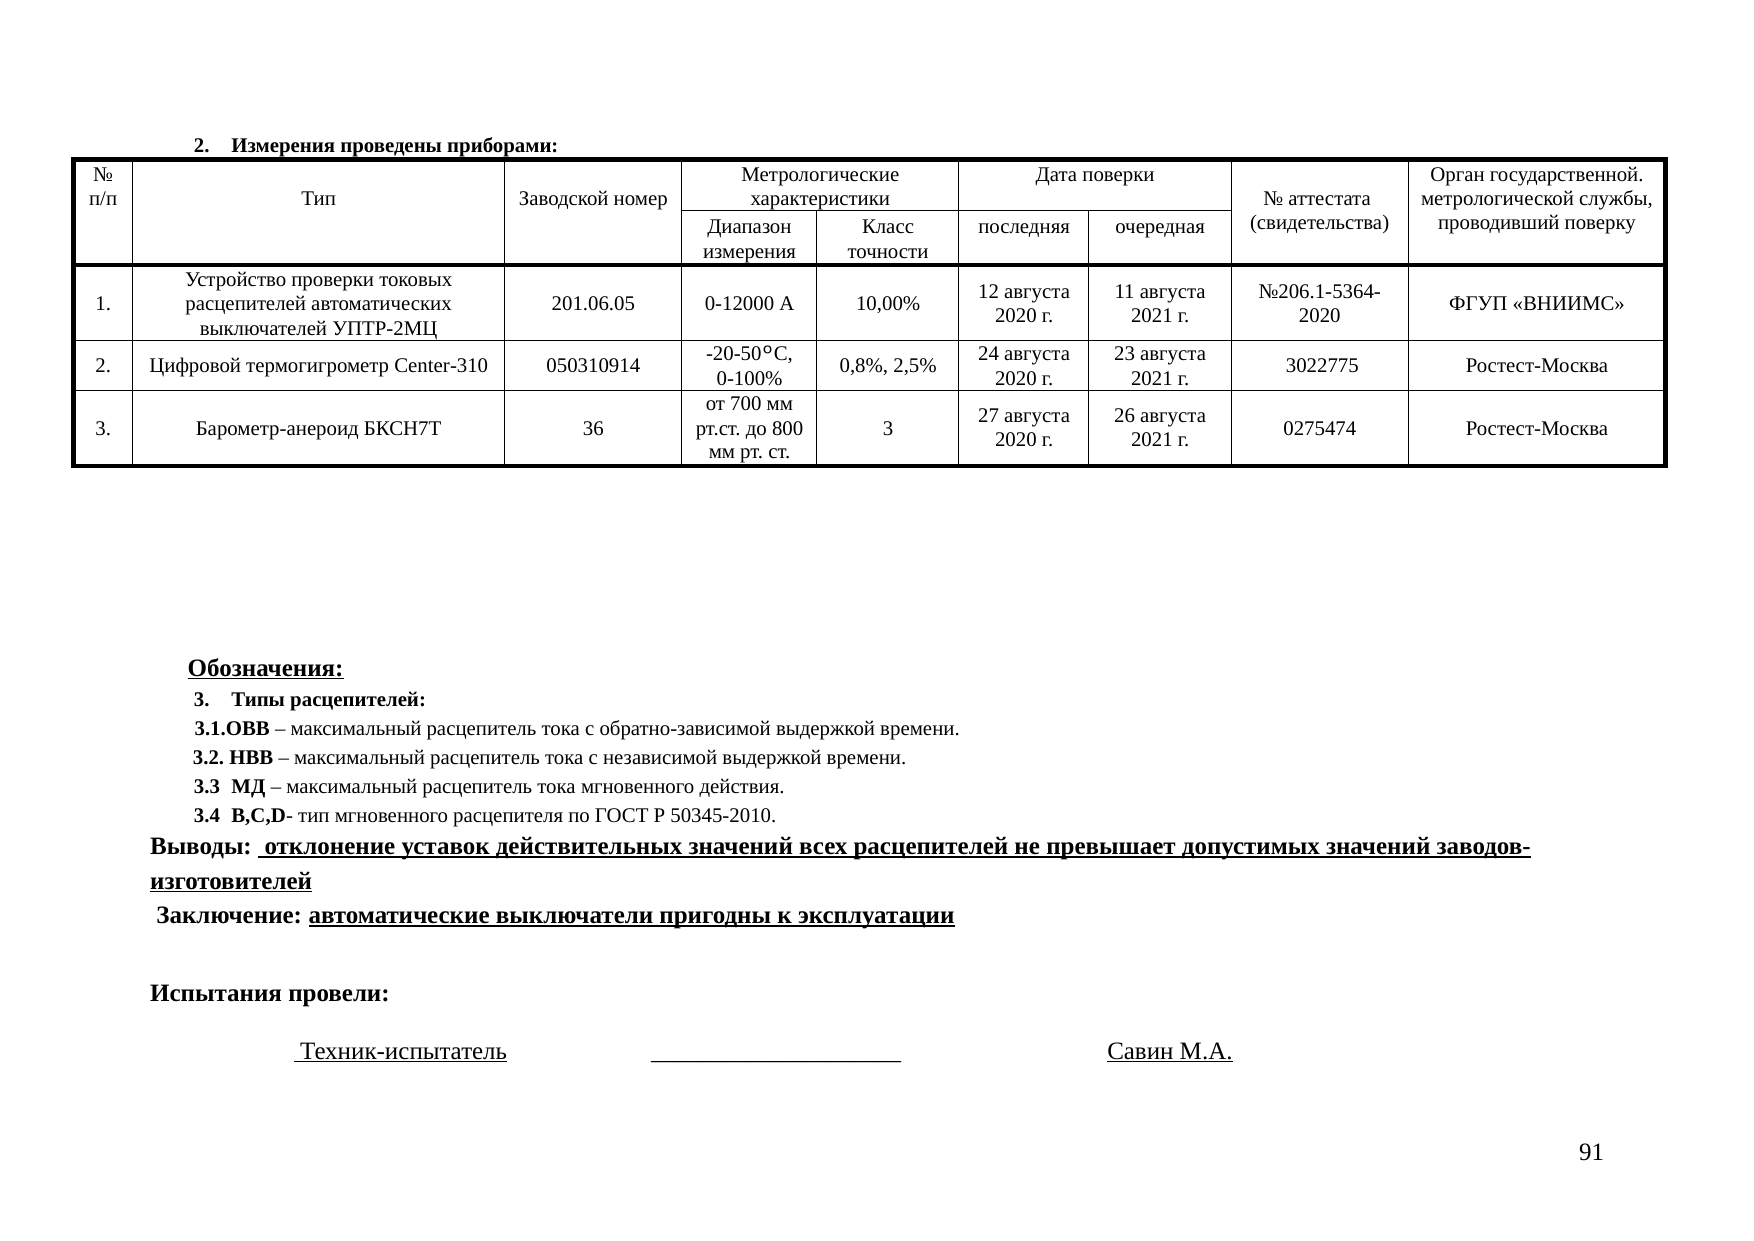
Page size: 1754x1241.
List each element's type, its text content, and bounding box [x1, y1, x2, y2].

table_header Метрологические характеристики [682, 162, 958, 210]
table_cell 3 [817, 391, 958, 463]
table_cell от 700 мм рт.ст. до 800 мм рт. ст. [682, 391, 816, 463]
table_header Тип [133, 162, 504, 263]
text Заключение: автоматические выключатели пригодны к эксплуатации [150, 900, 1604, 929]
text 3.2. НВВ – максимальный расцепитель тока с независимой выдержкой времени. [187, 745, 1604, 769]
table_header Дата поверки [959, 162, 1231, 210]
table_cell 12 августа 2020 г. [959, 267, 1088, 339]
table_cell 201.06.05 [505, 267, 681, 339]
table_cell Класс точности [817, 211, 958, 263]
table_cell Ростест-Москва [1409, 391, 1663, 463]
table_cell Диапазон измерения [682, 211, 816, 263]
table_cell последняя [959, 211, 1088, 263]
table_cell ФГУП «ВНИИМС» [1409, 267, 1663, 339]
table_cell 26 августа 2021 г. [1089, 391, 1231, 463]
table_cell 050310914 [505, 341, 681, 390]
table_cell Ростест-Москва [1409, 341, 1663, 390]
table_header № п/п [76, 162, 132, 263]
table_cell 0-12000 А [682, 267, 816, 339]
table_cell 3022775 [1232, 341, 1408, 390]
table_cell Цифровой термогигрометр Center-310 [133, 341, 504, 390]
table_cell 27 августа 2020 г. [959, 391, 1088, 463]
text Техник-испытатель ____________________ Савин М.А. [150, 1036, 1604, 1064]
table_header Заводской номер [505, 162, 681, 263]
table_cell 2. [76, 341, 132, 390]
table_cell №206.1-5364-2020 [1232, 267, 1408, 339]
table_cell 10,00% [817, 267, 958, 339]
table_cell 36 [505, 391, 681, 463]
table_cell Устройство проверки токовых расцепителей автоматических выключателей УПТР-2МЦ [133, 267, 504, 339]
table_cell 24 августа 2020 г. [959, 341, 1088, 390]
table_cell 0,8%, 2,5% [817, 341, 958, 390]
list Измерения проведены приборами: [194, 133, 1604, 157]
table_cell Барометр-анероид БКСН7Т [133, 391, 504, 463]
table_header Орган государственной. метрологической службы, проводивший поверку [1409, 162, 1663, 263]
table_cell 11 августа 2021 г. [1089, 267, 1231, 339]
table_cell очередная [1089, 211, 1231, 263]
table_cell 1. [76, 267, 132, 339]
text Обозначения: [187, 653, 1604, 681]
text 3.1.ОВВ – максимальный расцепитель тока с обратно-зависимой выдержкой времени. [194, 716, 1604, 740]
table_cell 0275474 [1232, 391, 1408, 463]
text Испытания провели: [150, 978, 1604, 1007]
text Выводы: отклонение уставок действительных значений всех расцепителей не превышает допустимых значений заводов-изготовителей [150, 831, 1604, 894]
list МД – максимальный расцепитель тока мгновенного действия. [194, 774, 1604, 798]
table_cell 23 августа 2021 г. [1089, 341, 1231, 390]
table_cell 3. [76, 391, 132, 463]
table_header № аттестата (свидетельства) [1232, 162, 1408, 263]
table_cell -20-50ºС, 0-100% [682, 341, 816, 390]
list В,С,D- тип мгновенного расцепителя по ГОСТ Р 50345-2010. [194, 802, 1604, 827]
list Типы расцепителей: [194, 687, 1604, 711]
